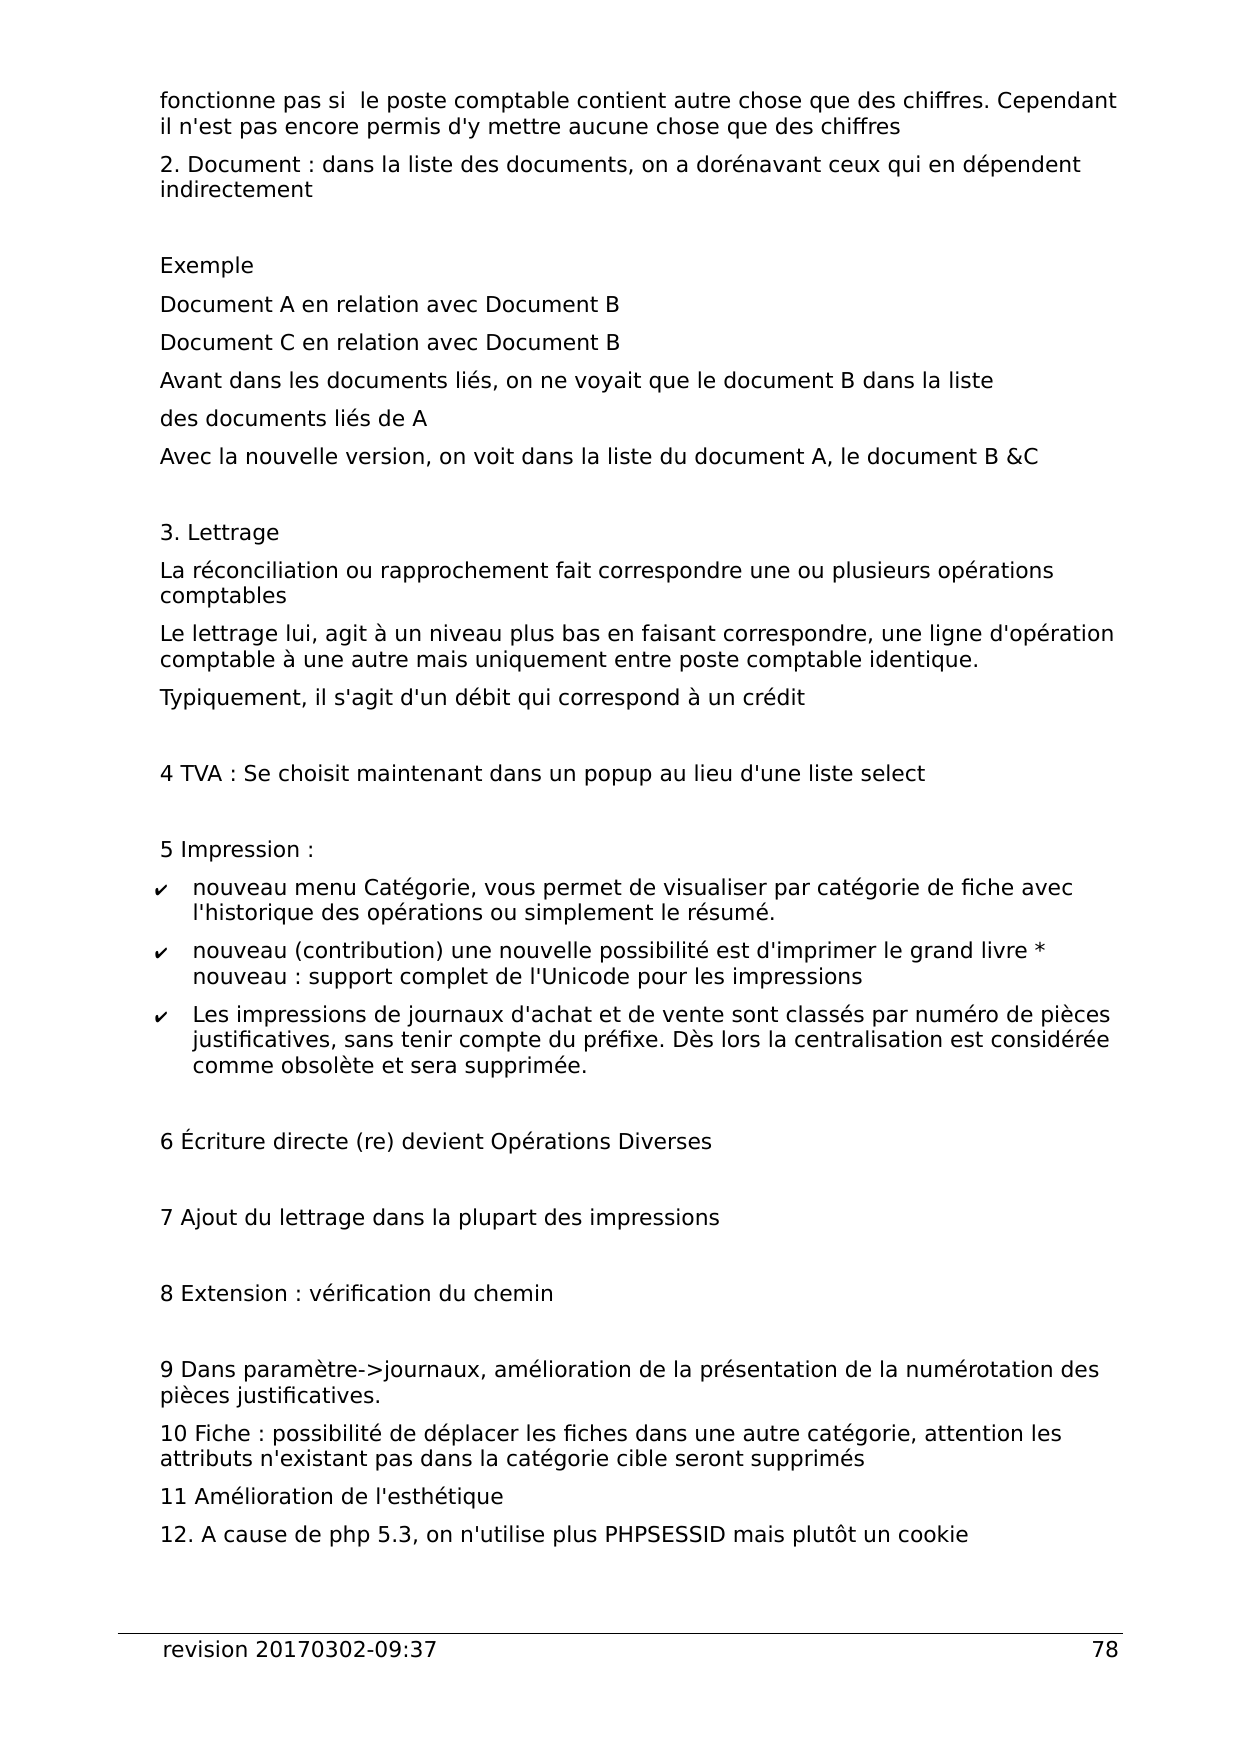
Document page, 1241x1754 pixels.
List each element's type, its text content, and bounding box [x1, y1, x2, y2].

text Typiquement, il s'agit d'un débit qui correspond à un crédit [159, 685, 1123, 710]
text des documents liés de A [159, 406, 1123, 431]
text 6 Écriture directe (re) devient Opérations Diverses [159, 1129, 1123, 1155]
text 7 Ajout du lettrage dans la plupart des impressions [159, 1205, 1123, 1231]
text 9 Dans paramètre->journaux, amélioration de la présentation de la numérotation des pièces justificatives. [159, 1357, 1123, 1408]
text 11 Amélioration de l'esthétique [159, 1484, 1123, 1510]
text Avec la nouvelle version, on voit dans la liste du document A, le document B &C [159, 444, 1123, 469]
text La réconciliation ou rapprochement fait correspondre une ou plusieurs opérations comptables [159, 558, 1123, 609]
text Exemple [159, 254, 1123, 279]
text fonctionne pas si le poste comptable contient autre chose que des chiffres. Cependant il n'est pas encore permis d'y mettre aucune chose que des chiffres [159, 88, 1123, 139]
text Document A en relation avec Document B [159, 292, 1123, 317]
list Les impressions de journaux d'achat et de vente sont classés par numéro de pièces justificatives, sans tenir compte du préfixe. Dès lors la centralisation est considérée comme obsolète et sera supprimée. [155, 1002, 1123, 1079]
text 10 Fiche : possibilité de déplacer les fiches dans une autre catégorie, attention les attributs n'existant pas dans la catégorie cible seront supprimés [159, 1421, 1123, 1472]
text 4 TVA : Se choisit maintenant dans un popup au lieu d'une liste select [159, 761, 1123, 786]
text Le lettrage lui, agit à un niveau plus bas en faisant correspondre, une ligne d'opération comptable à une autre mais uniquement entre poste comptable identique. [159, 621, 1123, 672]
text 8 Extension : vérification du chemin [159, 1281, 1123, 1307]
text Avant dans les documents liés, on ne voyait que le document B dans la liste [159, 368, 1123, 393]
text 5 Impression : [159, 837, 1123, 862]
text 2. Document : dans la liste des documents, on a dorénavant ceux qui en dépendent indirectement [159, 152, 1123, 203]
text 12. A cause de php 5.3, on n'utilise plus PHPSESSID mais plutôt un cookie [159, 1522, 1123, 1548]
text Document C en relation avec Document B [159, 330, 1123, 355]
text 3. Lettrage [159, 520, 1123, 545]
list nouveau (contribution) une nouvelle possibilité est d'imprimer le grand livre * nouveau : support complet de l'Unicode pour les impressions [155, 938, 1123, 989]
list nouveau menu Catégorie, vous permet de visualiser par catégorie de fiche avec l'historique des opérations ou simplement le résumé. [155, 875, 1123, 926]
